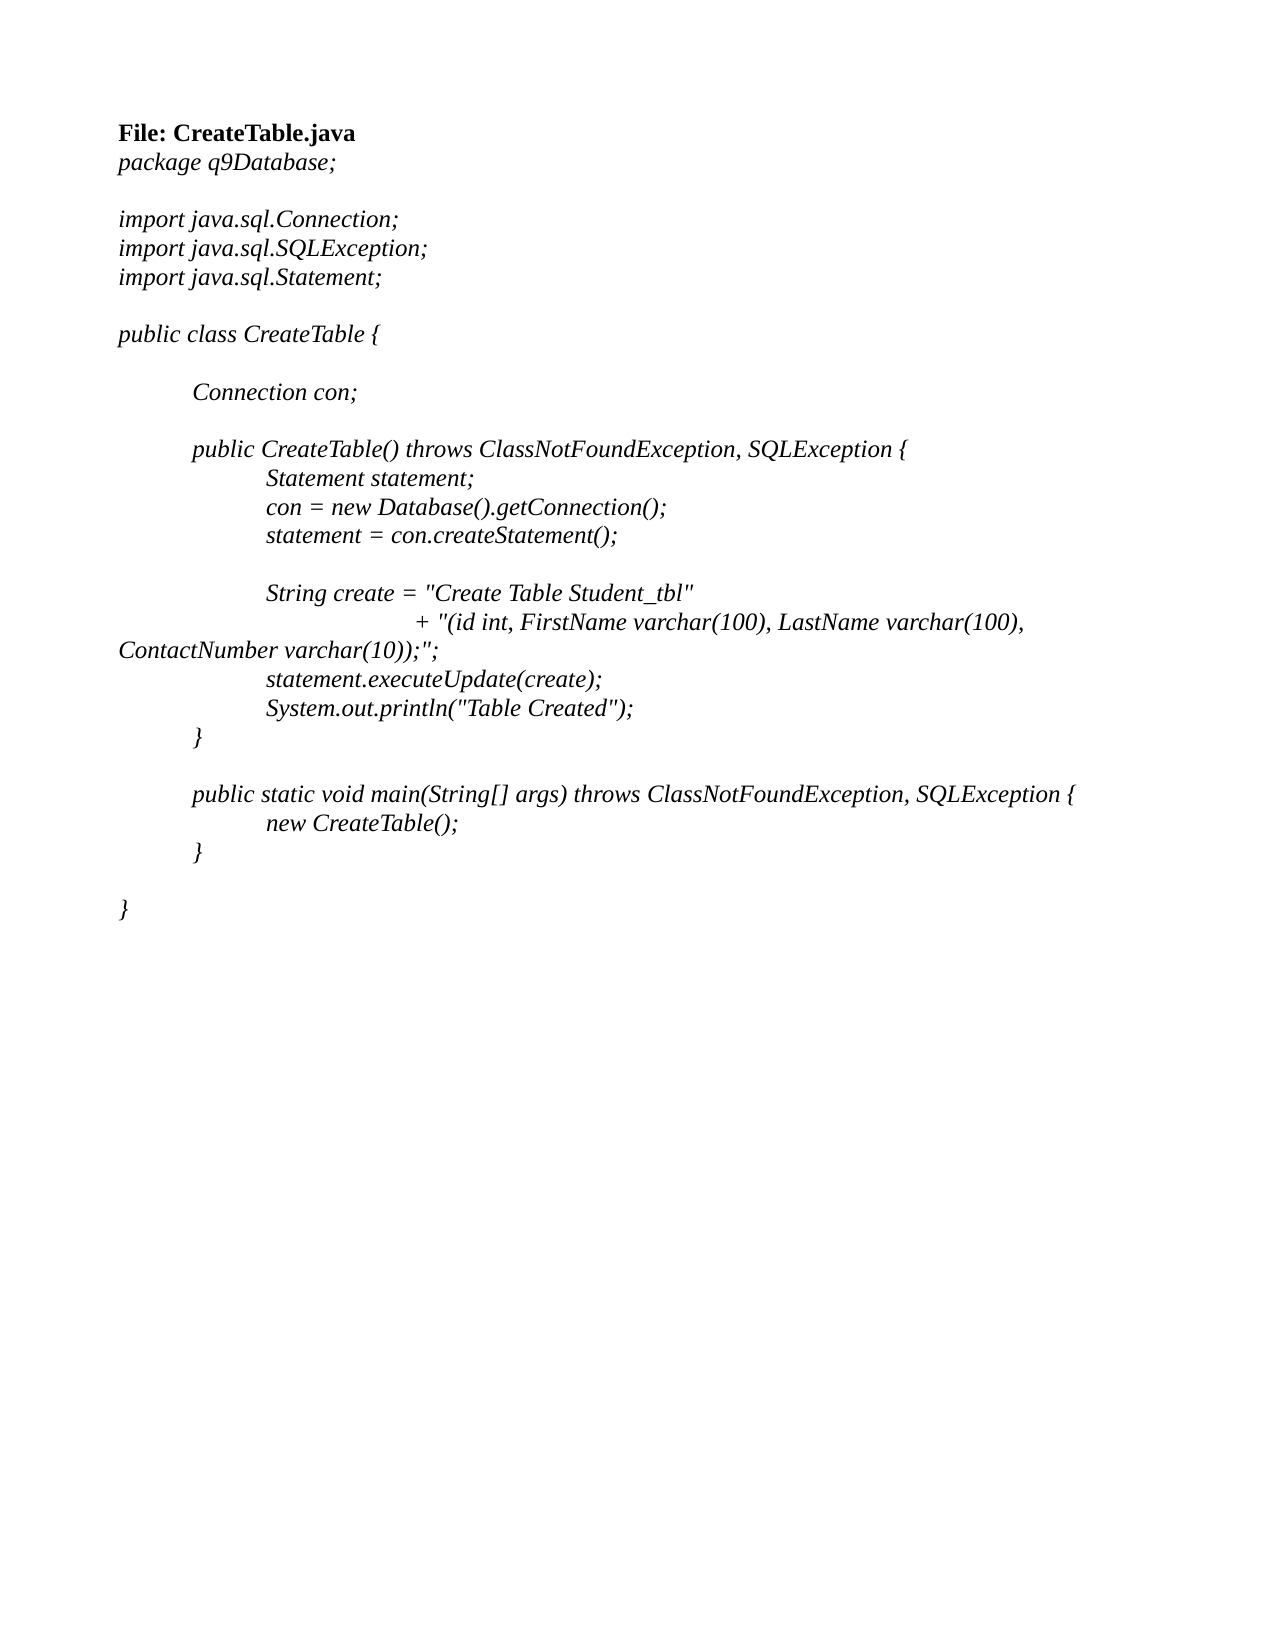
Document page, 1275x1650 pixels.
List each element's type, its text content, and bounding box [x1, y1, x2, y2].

text String create = "Create Table Student_tbl" [118, 578, 1157, 607]
text } [118, 722, 1157, 751]
text Statement statement; [118, 463, 1157, 492]
text new CreateTable(); [118, 808, 1157, 837]
text } [118, 837, 1157, 866]
text System.out.println("Table Created"); [118, 693, 1157, 722]
text statement.executeUpdate(create); [118, 664, 1157, 693]
text Connection con; [118, 377, 1157, 406]
text import java.sql.Statement; [118, 262, 1157, 291]
text File: CreateTable.java [118, 118, 1157, 147]
text public CreateTable() throws ClassNotFoundException, SQLException { [118, 434, 1157, 463]
text statement = con.createStatement(); [118, 521, 1157, 549]
text package q9Database; [118, 147, 1157, 176]
text con = new Database().getConnection(); [118, 492, 1157, 521]
text public static void main(String[] args) throws ClassNotFoundException, SQLException { [118, 779, 1157, 808]
text import java.sql.Connection; [118, 204, 1157, 233]
text import java.sql.SQLException; [118, 233, 1157, 262]
text + "(id int, FirstName varchar(100), LastName varchar(100), ContactNumber varchar(10));"; [118, 607, 1157, 664]
text } [118, 894, 1157, 923]
text public class CreateTable { [118, 319, 1157, 348]
